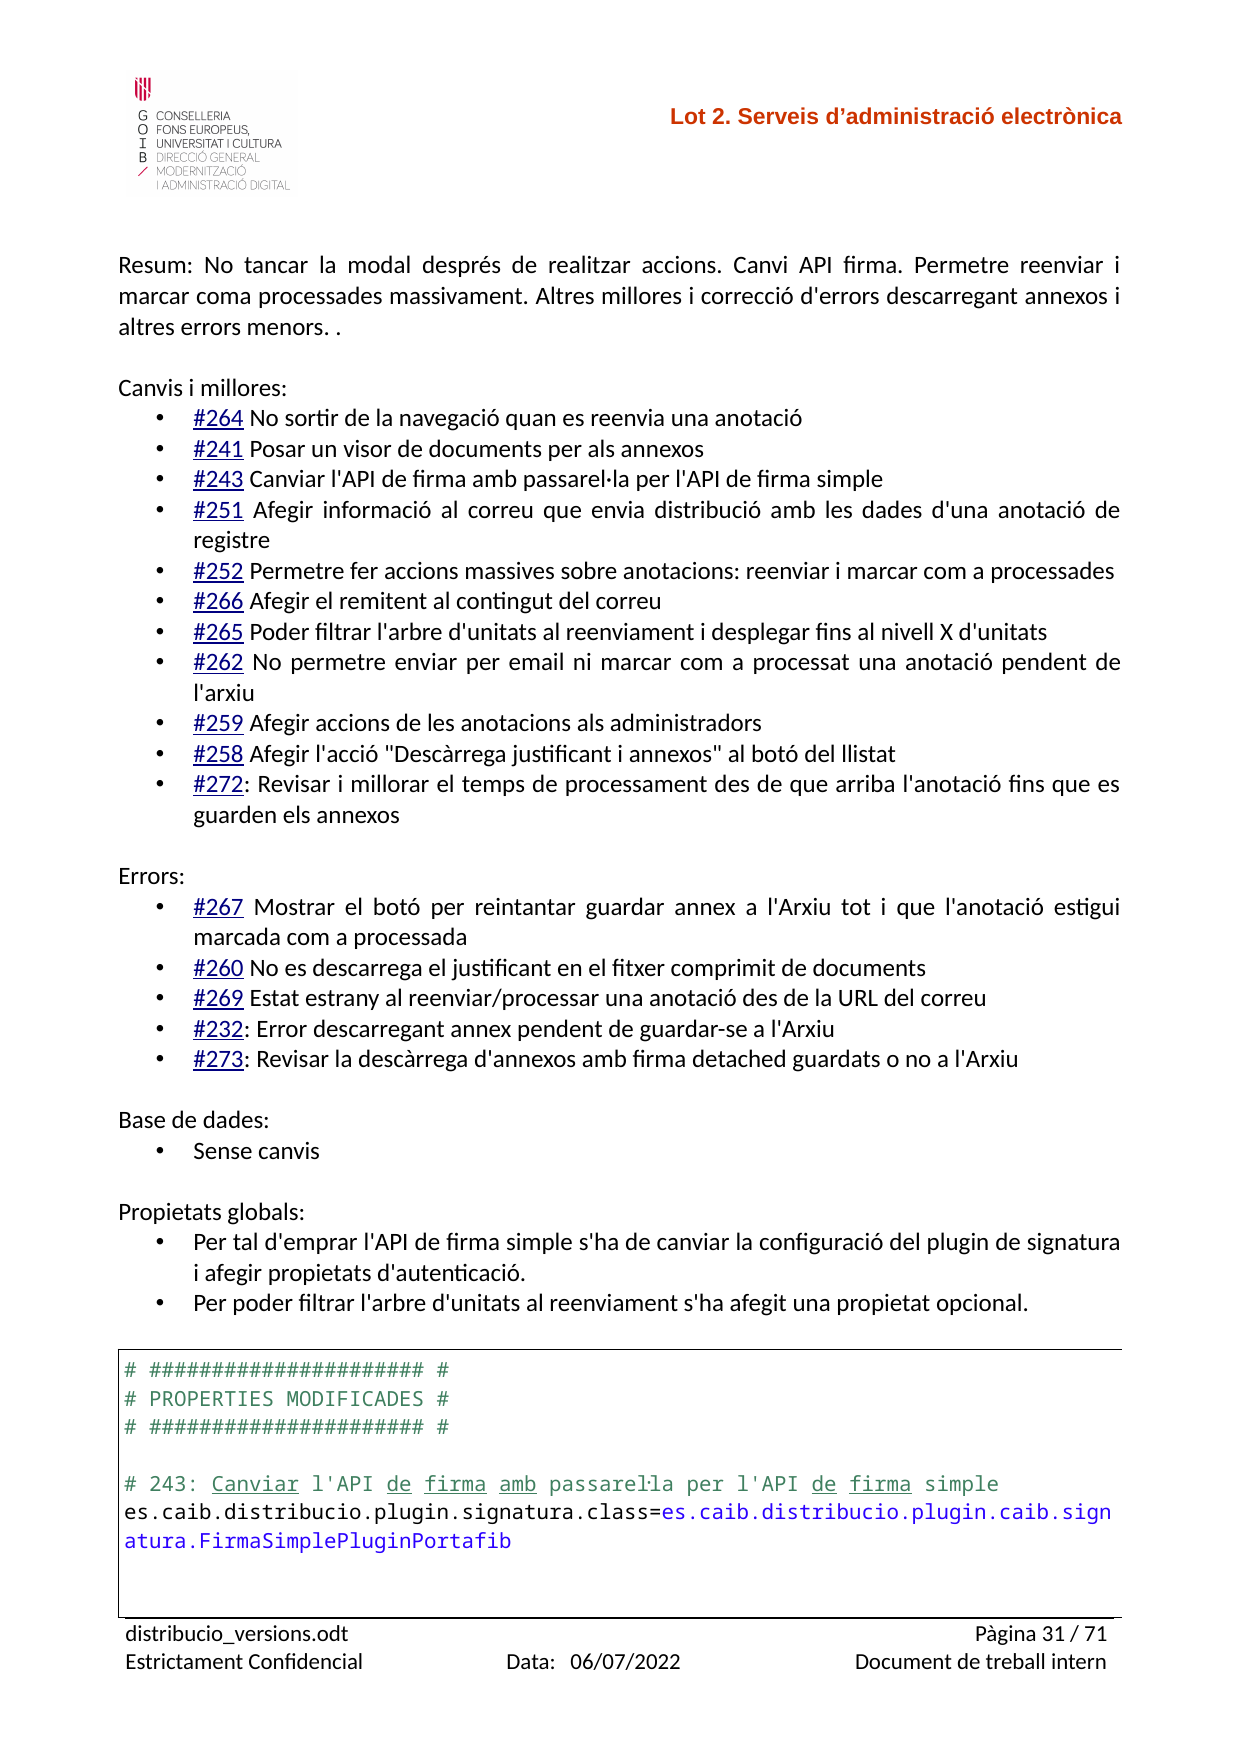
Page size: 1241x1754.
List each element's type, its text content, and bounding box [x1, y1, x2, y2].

text Base de dades: [118, 1104, 1122, 1135]
list #260 No es descarrega el justificant en el fitxer comprimit de documents [156, 952, 1122, 982]
list #243 Canviar l'API de firma amb passarel·la per l'API de firma simple [156, 463, 1122, 494]
list #252 Permetre fer accions massives sobre anotacions: reenviar i marcar com a processades [156, 555, 1122, 585]
list #273: Revisar la descàrrega d'annexos amb firma detached guardats o no a l'Arxiu [156, 1043, 1122, 1074]
text Errors: [118, 860, 1122, 891]
table_header # ###################### # # PROPERTIES MODIFICADES # # ###################### # # 243: Canviar l'API de firma amb passarel·la per l'API de firma simple es.caib.distribucio.plugin.signatura.class=es.caib.distribucio.plugin.caib.signatura.FirmaSimplePluginPortafib [119, 1350, 1122, 1617]
list Sense canvis [156, 1135, 1122, 1165]
list #266 Afegir el remitent al contingut del correu [156, 585, 1122, 616]
list #267 Mostrar el botó per reintantar guardar annex a l'Arxiu tot i que l'anotació estigui marcada com a processada [156, 891, 1122, 952]
list #269 Estat estrany al reenviar/processar una anotació des de la URL del correu [156, 982, 1122, 1013]
list #259 Afegir accions de les anotacions als administradors [156, 707, 1122, 738]
text Propietats globals: [118, 1196, 1122, 1226]
list #232: Error descarregant annex pendent de guardar-se a l'Arxiu [156, 1013, 1122, 1043]
text Resum: No tancar la modal després de realitzar accions. Canvi API firma. Permetre reenviar i marcar coma processades massivament. Altres millores i correcció d'errors descarregant annexos i altres errors menors. . [118, 250, 1122, 341]
list #272: Revisar i millorar el temps de processament des de que arriba l'anotació fins que es guarden els annexos [156, 768, 1122, 829]
list #264 No sortir de la navegació quan es reenvia una anotació [156, 402, 1122, 433]
list #241 Posar un visor de documents per als annexos [156, 433, 1122, 463]
list #258 Afegir l'acció "Descàrrega justificant i annexos" al botó del llistat [156, 738, 1122, 768]
text Canvis i millores: [118, 372, 1122, 402]
list #251 Afegir informació al correu que envia distribució amb les dades d'una anotació de registre [156, 494, 1122, 555]
list #265 Poder filtrar l'arbre d'unitats al reenviament i desplegar fins al nivell X d'unitats [156, 616, 1122, 646]
list Per tal d'emprar l'API de firma simple s'ha de canviar la configuració del plugin de signatura i afegir propietats d'autenticació. [156, 1226, 1122, 1287]
list #262 No permetre enviar per email ni marcar com a processat una anotació pendent de l'arxiu [156, 646, 1122, 707]
list Per poder filtrar l'arbre d'unitats al reenviament s'ha afegit una propietat opcional. [156, 1287, 1122, 1318]
picture [126, 70, 299, 197]
